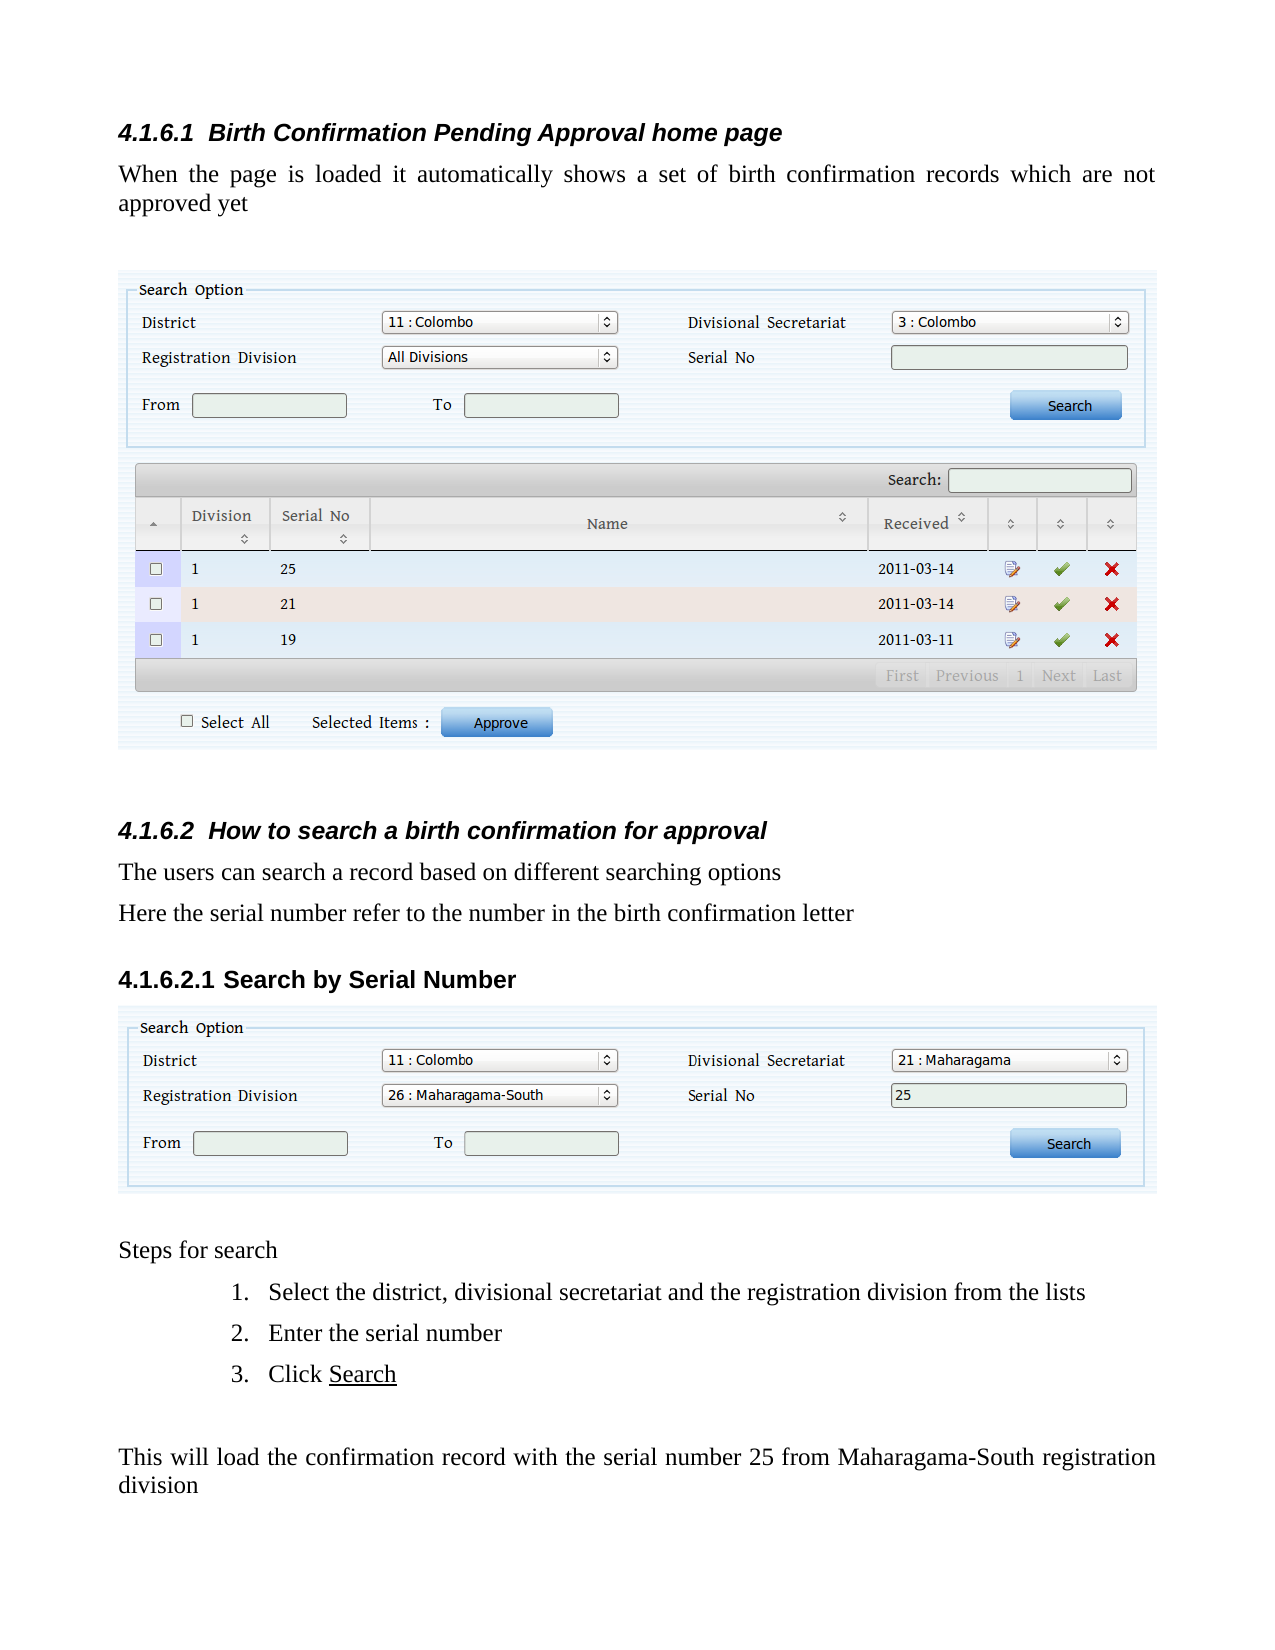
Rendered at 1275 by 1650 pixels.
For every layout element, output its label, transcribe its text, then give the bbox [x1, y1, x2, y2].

subtitle Search by Serial Number [118, 965, 1157, 993]
subtitle Birth Confirmation Pending Approval home page [118, 118, 1157, 147]
picture [118, 1005, 1157, 1194]
list Select the district, divisional secretariat and the registration division from the lists [231, 1277, 1157, 1305]
text Steps for search [118, 1235, 1157, 1264]
text This will load the confirmation record with the serial number 25 from Maharagama-South registration division [118, 1442, 1157, 1499]
list Click Search [231, 1359, 1157, 1388]
text The users can search a record based on different searching options [118, 857, 1157, 886]
list Enter the serial number [231, 1318, 1157, 1347]
text Here the serial number refer to the number in the birth confirmation letter [118, 898, 1157, 927]
picture [118, 270, 1157, 750]
text When the page is loaded it automatically shows a set of birth confirmation records which are not approved yet [118, 159, 1157, 217]
subtitle How to search a birth confirmation for approval [118, 816, 1157, 845]
